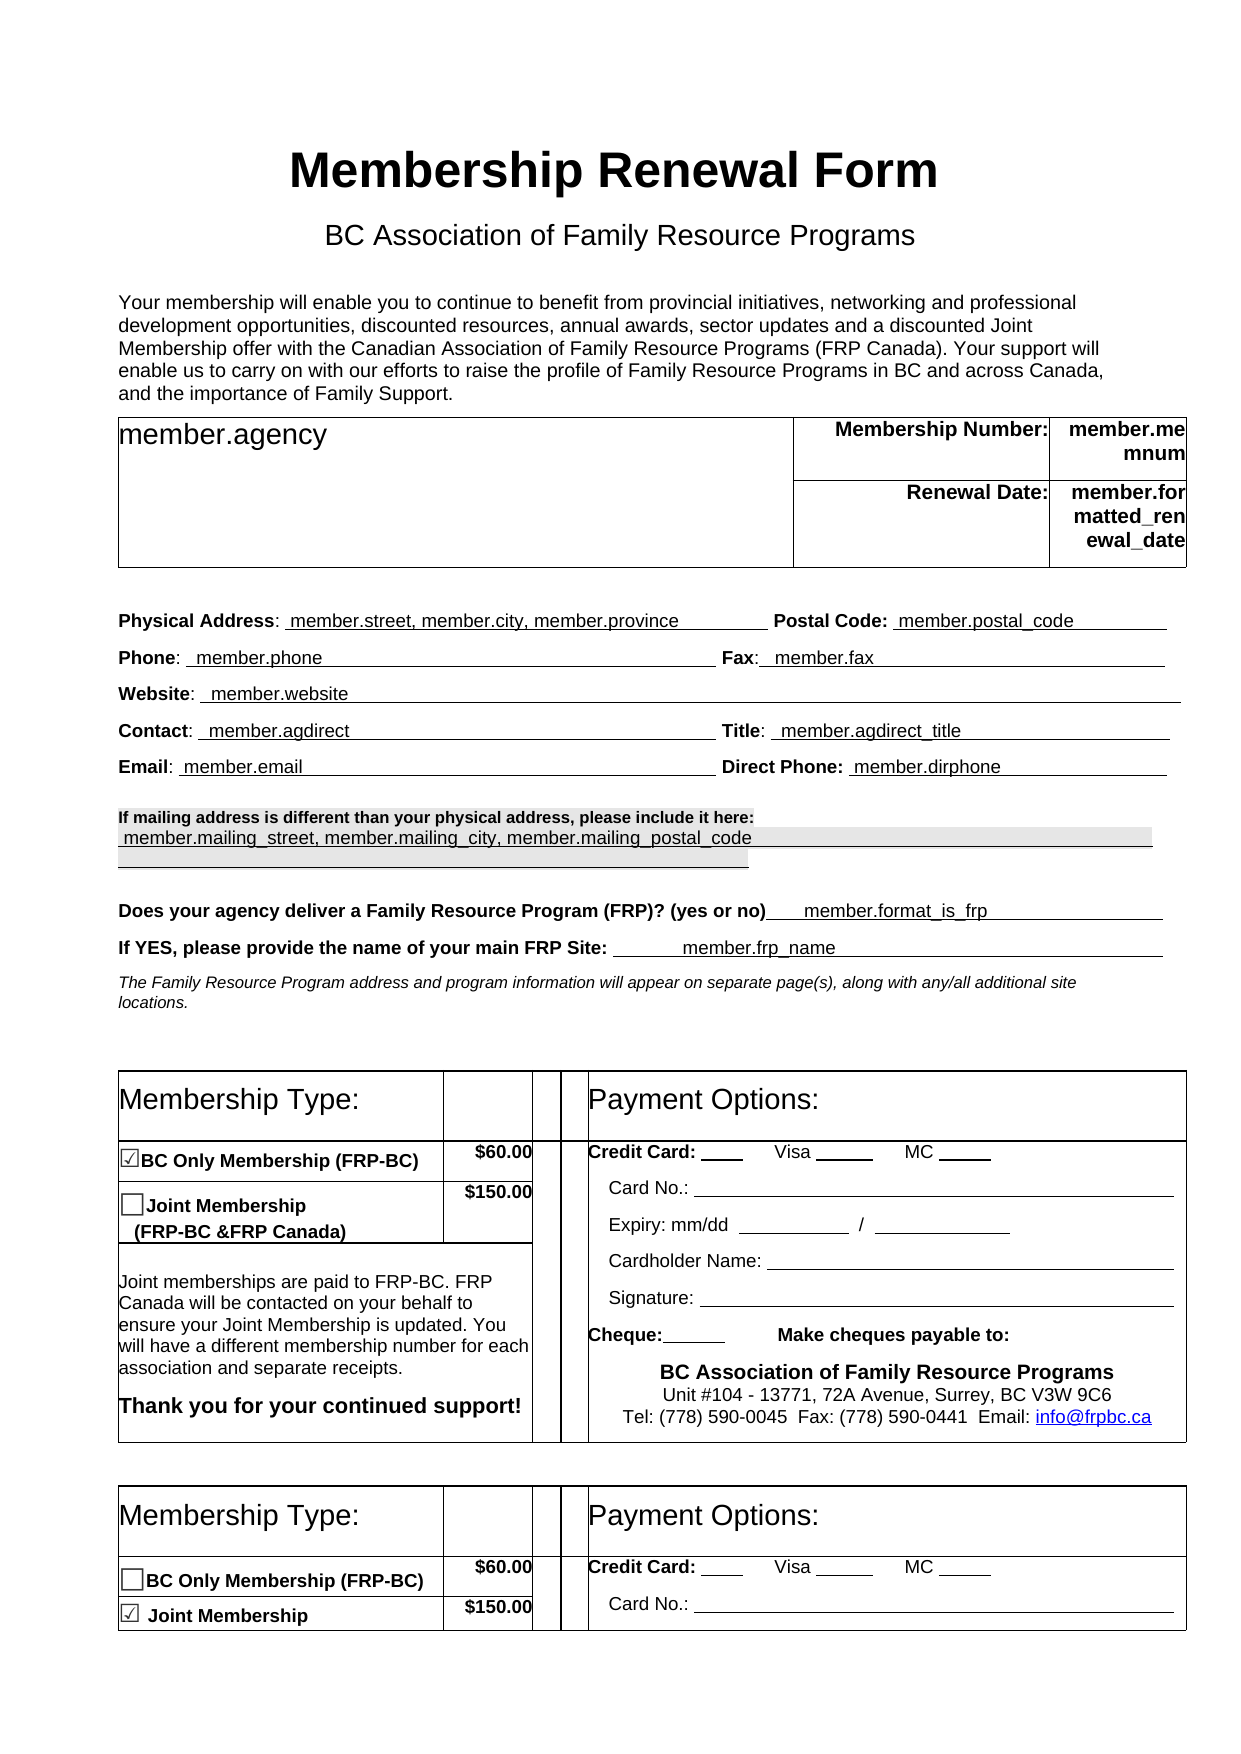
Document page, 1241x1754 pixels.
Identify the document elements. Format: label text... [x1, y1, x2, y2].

table_header [533, 1487, 560, 1556]
table_cell [533, 1142, 560, 1442]
text Contact: member.agdirect Title: member.agdirect_title [118, 720, 1122, 741]
table_header member.agency [119, 418, 793, 567]
text If YES, please provide the name of your main FRP Site: member.frp_name [118, 937, 1122, 958]
table_cell □BC Only Membership (FRP-BC) [119, 1557, 443, 1596]
table_cell Joint memberships are paid to FRP-BC. FRP Canada will be contacted on your behalf to ensure your Joint Membership is updated. You will have a different membership number for each association and separate receipts. Thank you for your continued support! [119, 1244, 532, 1442]
table_cell member.formatted_renewal_date [1050, 481, 1186, 567]
table_header [562, 1072, 588, 1140]
table_header [533, 1072, 560, 1140]
table_cell $60.00 [444, 1142, 532, 1181]
table_header Membership Number: [794, 418, 1049, 480]
table_header Membership Type: [119, 1487, 443, 1556]
table_cell $150.00 [444, 1597, 532, 1630]
text Your membership will enable you to continue to benefit from provincial initiatives, networking and professional development opportunities, discounted resources, annual awards, sector updates and a discounted Joint Membership offer with the Canadian Association of Family Resource Programs (FRP Canada). Your support will enable us to carry on with our efforts to raise the profile of Family Resource Programs in BC and across Canada, and the importance of Family Support. [118, 291, 1120, 404]
table_cell $60.00 [444, 1557, 532, 1596]
text The Family Resource Program address and program information will appear on separate page(s), along with any/all additional site locations. [118, 973, 1122, 1012]
table_cell Credit Card: Visa MC Card No.: Expiry: mm/dd / Cardholder Name: Signature: Cheque: Make cheques payable to: BC Association of Family Resource Programs Unit #104 - 13771, 72A Avenue, Surrey, BC V3W 9C6 Tel: (778) 590-0045 Fax: (778) 590-0441 Email: info@frpbc.ca [589, 1142, 1186, 1442]
text Does your agency deliver a Family Resource Program (FRP)? (yes or no) member.format_is_frp [118, 900, 1122, 922]
table_header Membership Type: [119, 1072, 443, 1140]
table_cell $150.00 [444, 1182, 532, 1242]
text Website: member.website [118, 683, 1122, 705]
table_cell Renewal Date: [794, 481, 1049, 567]
table_cell [562, 1557, 588, 1630]
table_cell [533, 1557, 560, 1630]
table_header [444, 1487, 532, 1556]
text If mailing address is different than your physical address, please include it here: member.mailing_street, member.mailing_city, member.mailing_postal_code [118, 808, 1122, 846]
table_header Payment Options: [589, 1072, 1186, 1140]
table_cell ☑ Joint Membership [119, 1597, 443, 1630]
table_cell □Joint Membership (FRP-BC &FRP Canada) [119, 1182, 443, 1242]
table_cell Credit Card: Visa MC Card No.: [589, 1557, 1186, 1630]
text Phone: member.phone Fax: member.fax [118, 647, 1122, 668]
table_header [562, 1487, 588, 1556]
text BC Association of Family Resource Programs [118, 218, 1122, 251]
table_header Payment Options: [589, 1487, 1186, 1556]
text Email: member.email Direct Phone: member.dirphone [118, 756, 1122, 778]
table_header member.memnum [1050, 418, 1186, 480]
text Physical Address: member.street, member.city, member.province Postal Code: member.postal_code [118, 610, 1122, 632]
table_cell ☑BC Only Membership (FRP-BC) [119, 1142, 443, 1181]
table_cell [562, 1142, 588, 1442]
text [118, 847, 1122, 870]
text Membership Renewal Form [50, 141, 1122, 198]
table_header [444, 1072, 532, 1140]
